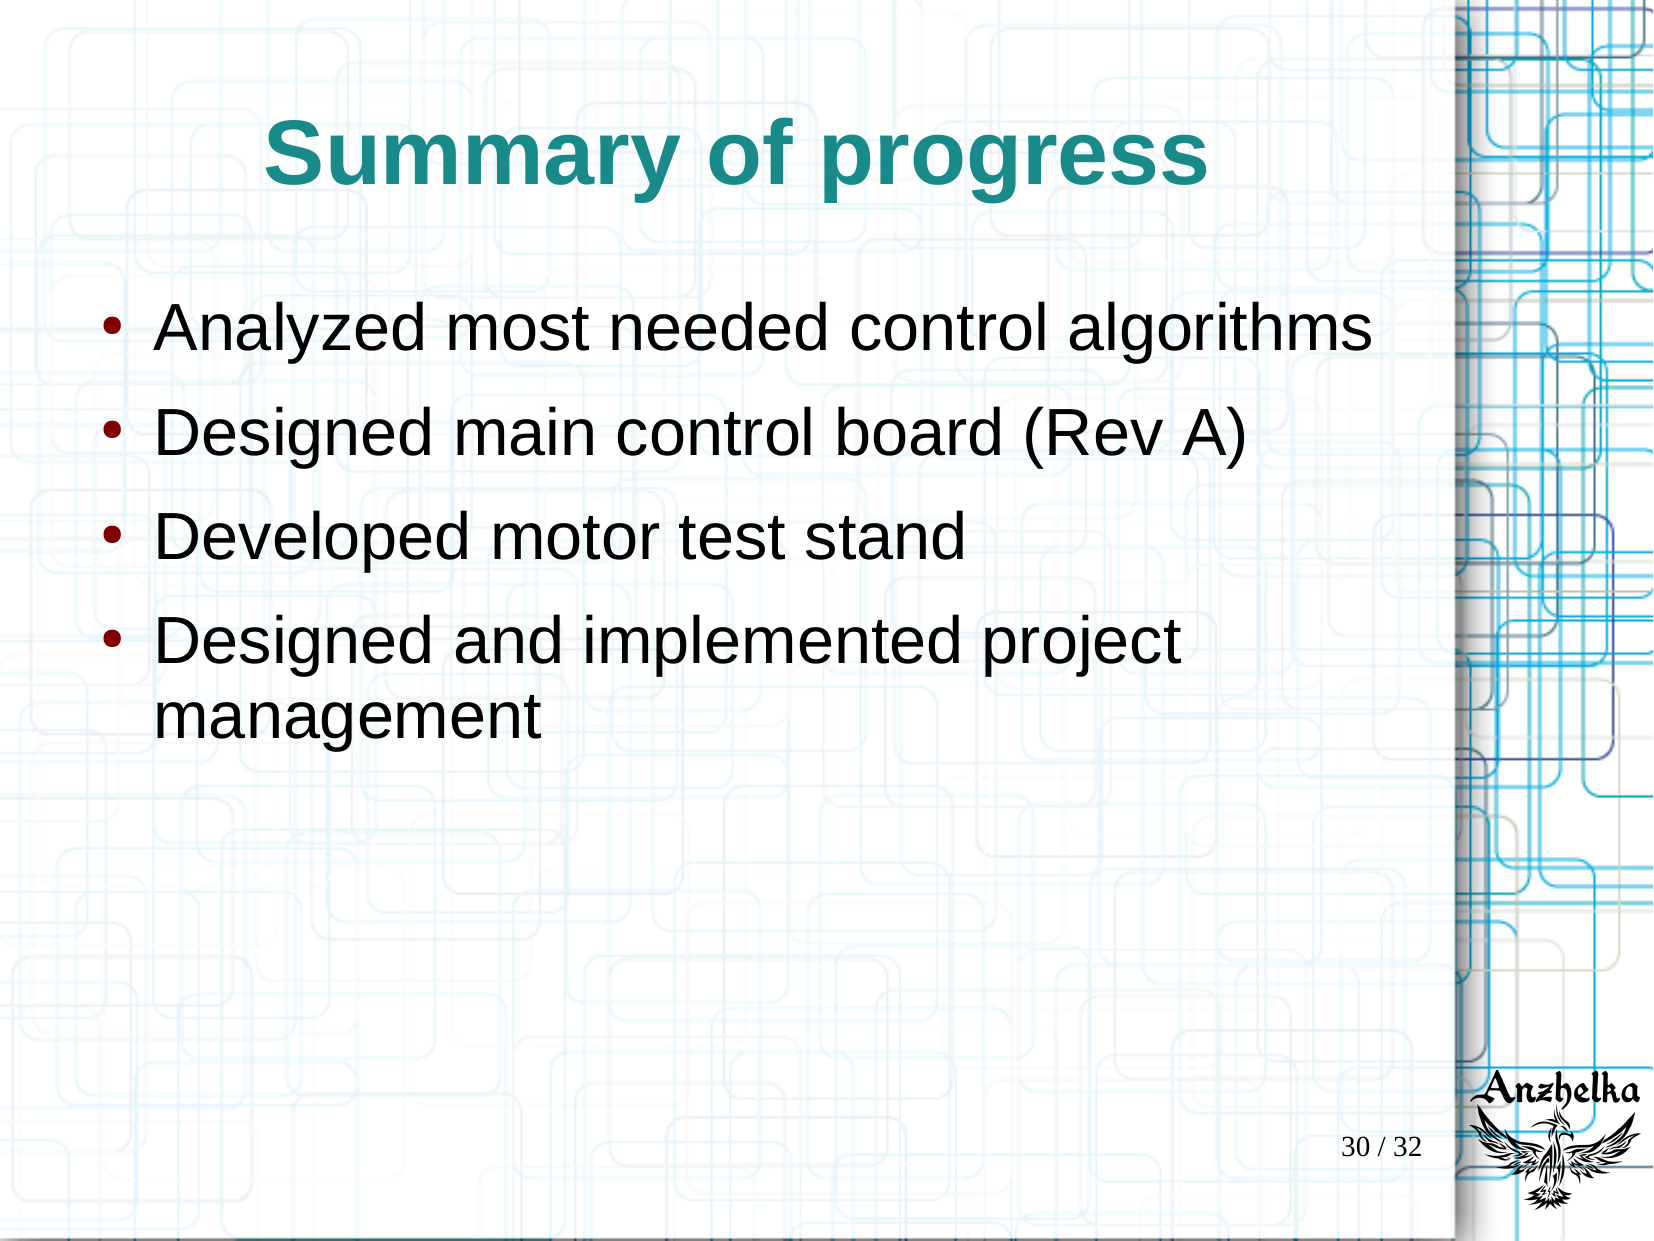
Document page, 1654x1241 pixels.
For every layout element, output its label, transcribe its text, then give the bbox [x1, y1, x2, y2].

list Analyzed most needed control algorithms Designed main control board (Rev A) Developed motor test stand Designed and implemented project management [82, 290, 1417, 1010]
picture [0, 0, 1654, 1241]
title Summary of progress [58, 49, 1417, 257]
